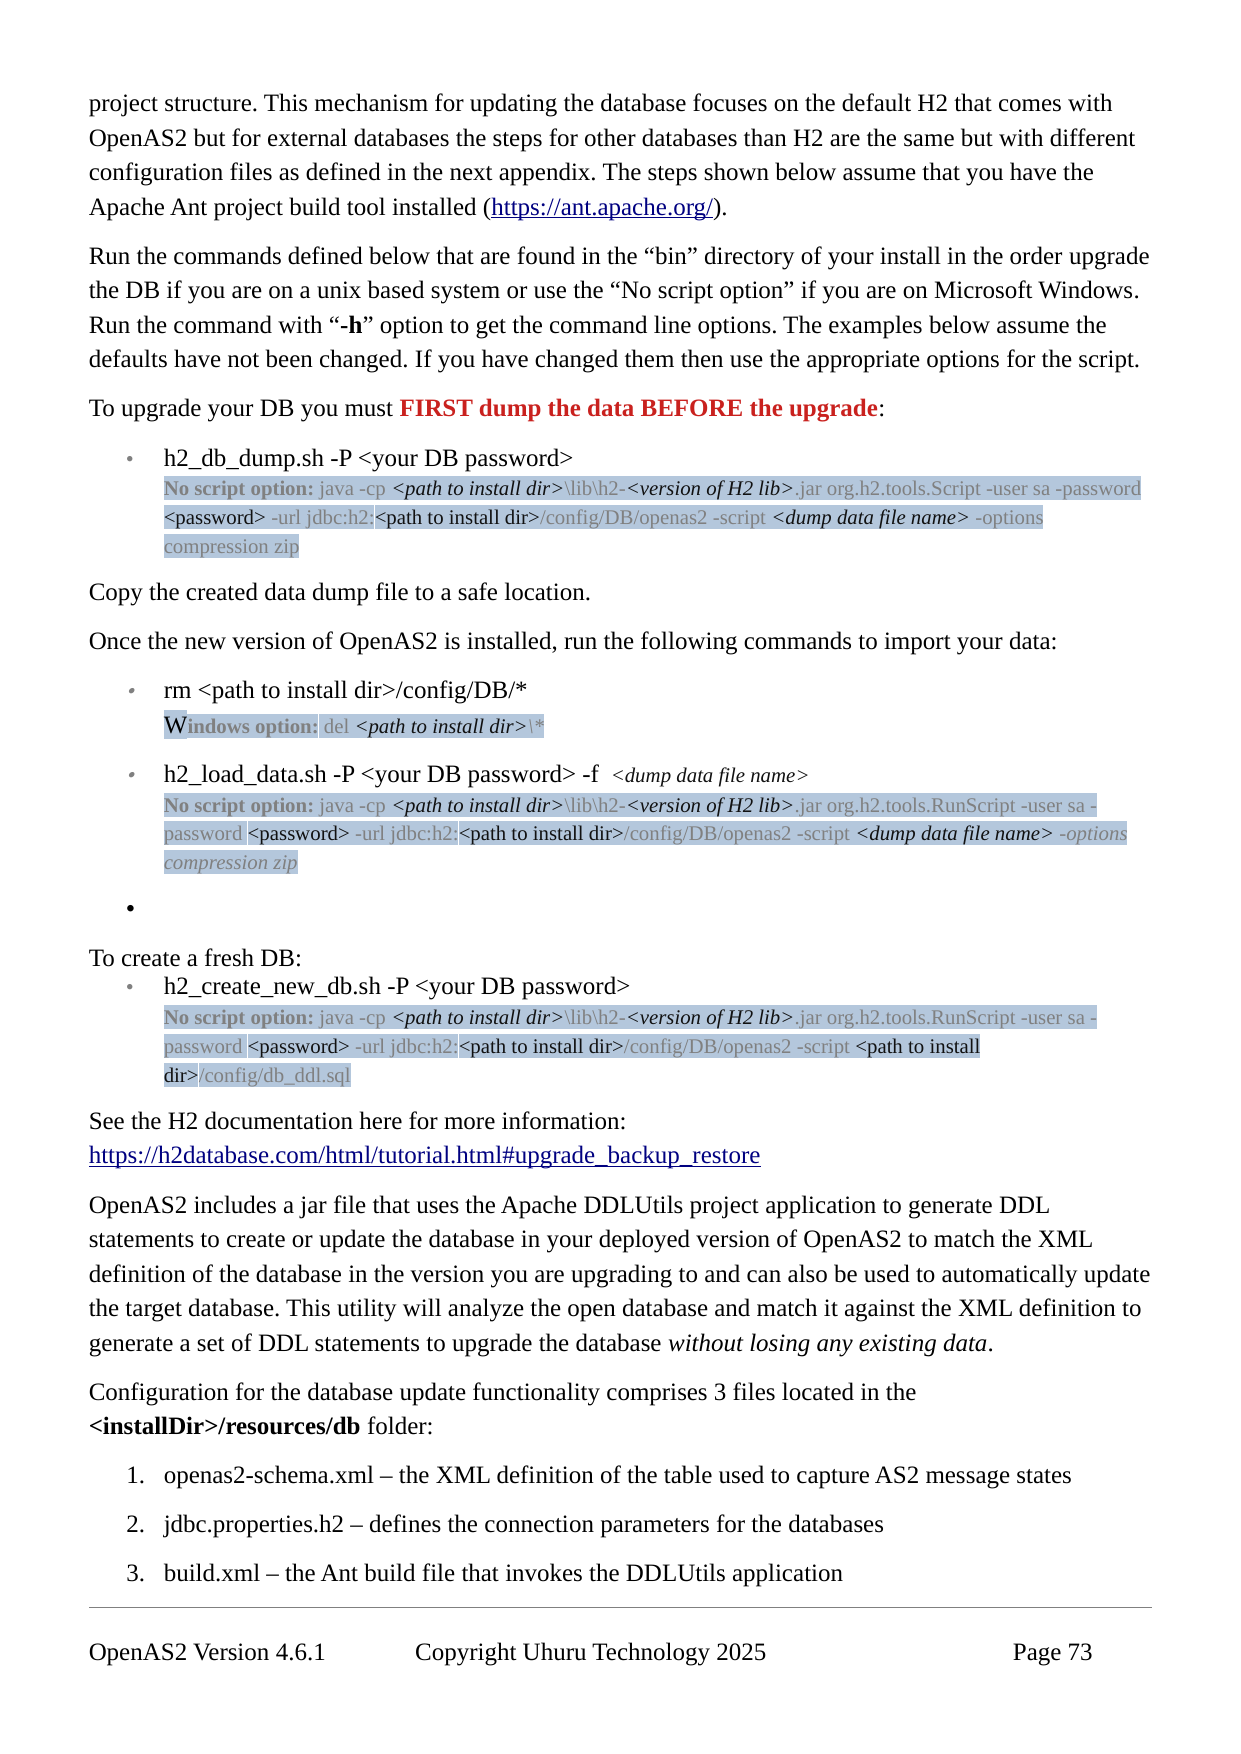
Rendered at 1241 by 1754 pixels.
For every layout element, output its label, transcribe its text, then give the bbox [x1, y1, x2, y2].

text Once the new version of OpenAS2 is installed, run the following commands to import your data: [88, 626, 1152, 655]
list h2_db_dump.sh -P <your DB password> No script option: java -cp <path to install dir>\lib\h2-<version of H2 lib>.jar org.h2.tools.Script -user sa -password <password> -url jdbc:h2:<path to install dir>/config/DB/openas2 -script <dump data file name> -options compression zip [126, 443, 1152, 558]
list h2_load_data.sh -P <your DB password> -f <dump data file name> No script option: java -cp <path to install dir>\lib\h2-<version of H2 lib>.jar org.h2.tools.RunScript -user sa -password <password> -url jdbc:h2:<path to install dir>/config/DB/openas2 -script <dump data file name> -options compression zip [126, 759, 1152, 874]
text To upgrade your DB you must FIRST dump the data BEFORE the upgrade: [88, 393, 1152, 422]
list rm <path to install dir>/config/DB/* Windows option: del <path to install dir>\* [126, 675, 1152, 739]
list h2_create_new_db.sh -P <your DB password> No script option: java -cp <path to install dir>\lib\h2-<version of H2 lib>.jar org.h2.tools.RunScript -user sa -password <password> -url jdbc:h2:<path to install dir>/config/DB/openas2 -script <path to install dir>/config/db_ddl.sql [126, 971, 1152, 1087]
list build.xml – the Ant build file that invokes the DDLUtils application [126, 1558, 1152, 1587]
text Copy the created data dump file to a safe location. [88, 577, 1152, 606]
text See the H2 documentation here for more information: https://h2database.com/html/tutorial.html#upgrade_backup_restore [88, 1106, 1152, 1169]
list jdbc.properties.h2 – defines the connection parameters for the databases [126, 1509, 1152, 1538]
text OpenAS2 includes a jar file that uses the Apache DDLUtils project application to generate DDL statements to create or update the database in your deployed version of OpenAS2 to match the XML definition of the database in the version you are upgrading to and can also be used to automatically update the target database. This utility will analyze the open database and match it against the XML definition to generate a set of DDL statements to upgrade the database without losing any existing data. [88, 1190, 1152, 1356]
text Run the commands defined below that are found in the “bin” directory of your install in the order upgrade the DB if you are on a unix based system or use the “No script option” if you are on Microsoft Windows. Run the command with “-h” option to get the command line options. The examples below assume the defaults have not been changed. If you have changed them then use the appropriate options for the script. [88, 241, 1152, 373]
list openas2-schema.xml – the XML definition of the table used to capture AS2 message states [126, 1460, 1152, 1489]
text To create a fresh DB: [88, 943, 1152, 971]
text Configuration for the database update functionality comprises 3 files located in the <installDir>/resources/db folder: [88, 1377, 1152, 1440]
text project structure. This mechanism for updating the database focuses on the default H2 that comes with OpenAS2 but for external databases the steps for other databases than H2 are the same but with different configuration files as defined in the next appendix. The steps shown below assume that you have the Apache Ant project build tool installed (https://ant.apache.org/). [88, 88, 1152, 221]
